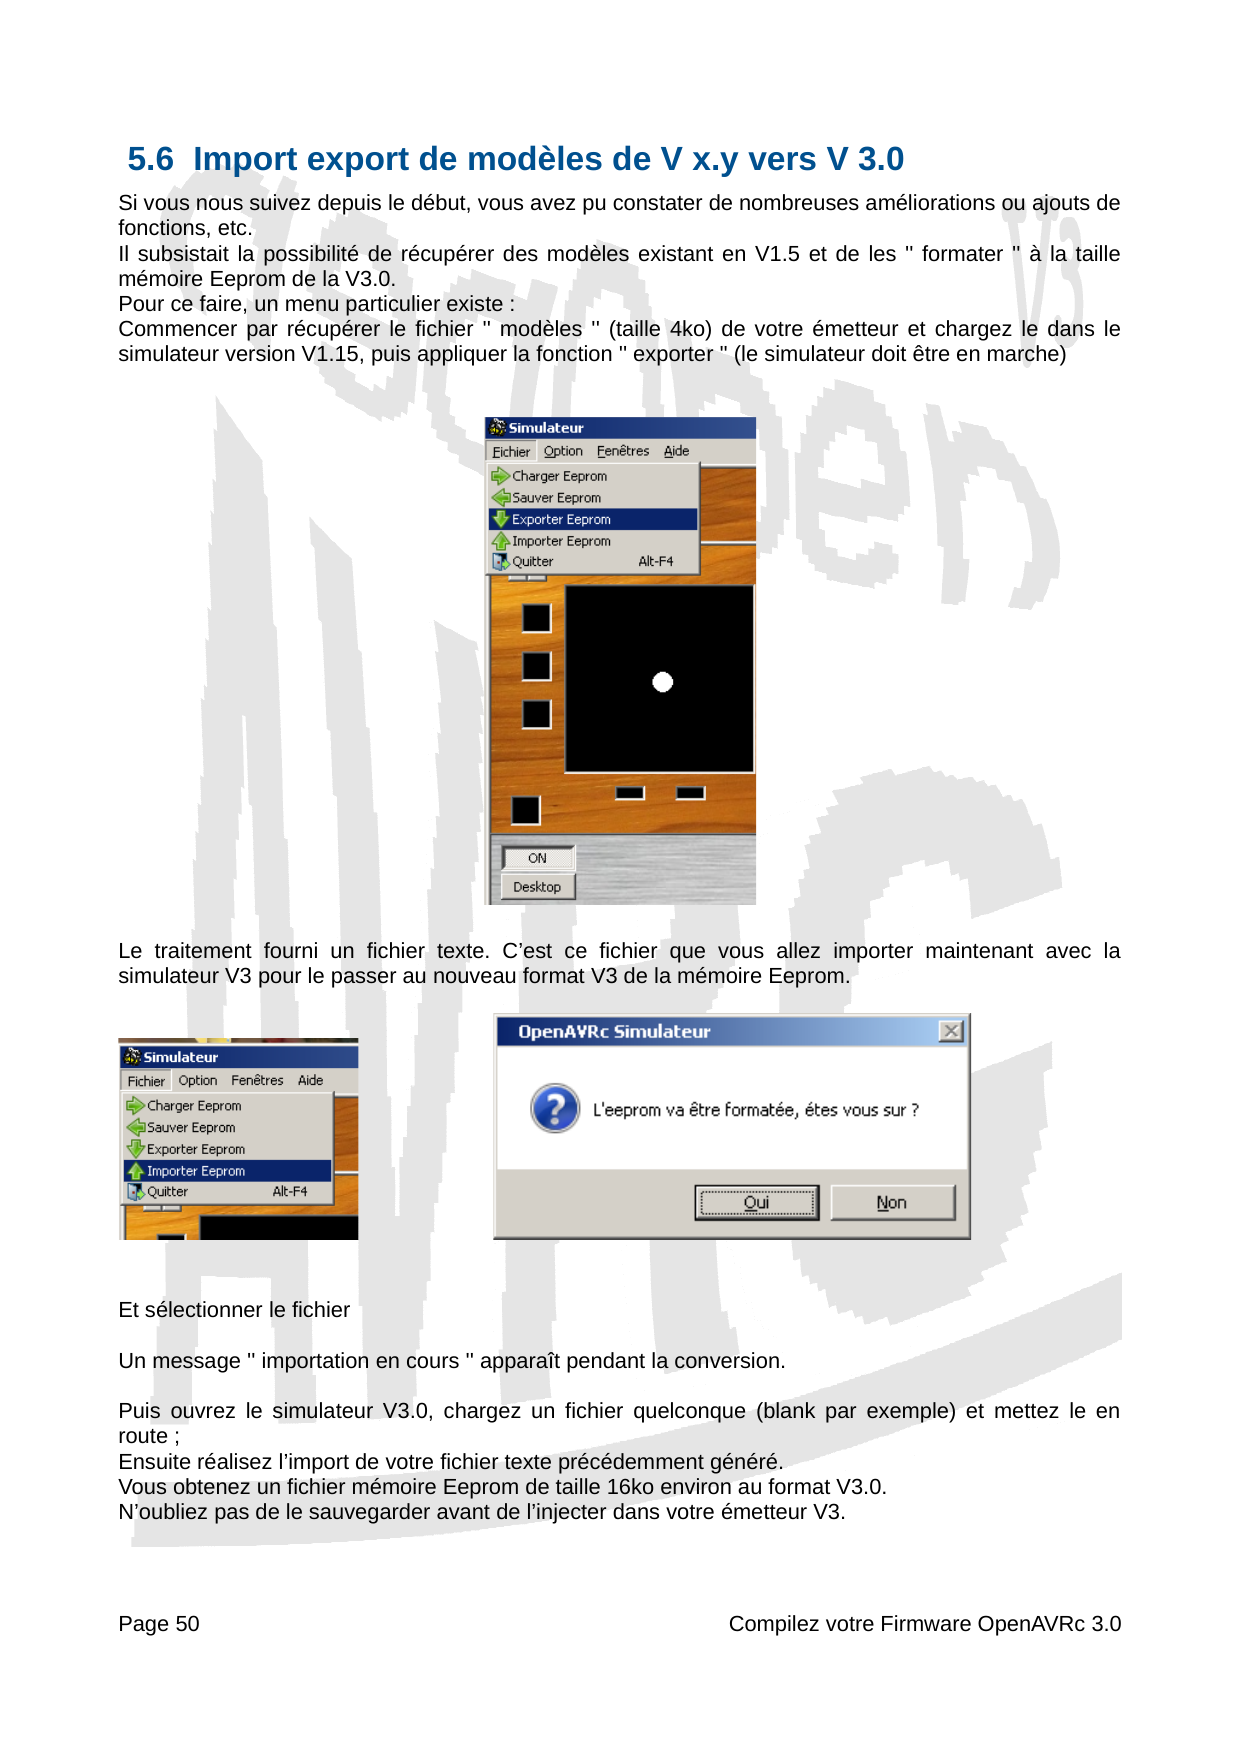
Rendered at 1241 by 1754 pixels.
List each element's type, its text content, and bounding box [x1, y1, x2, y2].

picture [493, 1013, 972, 1240]
text Ensuite réalisez l’import de votre fichier texte précédemment généré. [118, 1449, 1122, 1474]
text Commencer par récupérer le fichier '' modèles '' (taille 4ko) de votre émetteur et chargez le dans le simulateur version V1.15, puis appliquer la fonction '' exporter '' (le simulateur doit être en marche) [118, 316, 1122, 367]
text Puis ouvrez le simulateur V3.0, chargez un fichier quelconque (blank par exemple) et mettez le en route ; [118, 1398, 1122, 1449]
text Un message '' importation en cours '' apparaît pendant la conversion. [118, 1348, 1122, 1373]
text Pour ce faire, un menu particulier existe : [118, 291, 1122, 316]
text Si vous nous suivez depuis le début, vous avez pu constater de nombreuses améliorations ou ajouts de fonctions, etc. [118, 190, 1122, 241]
text Vous obtenez un fichier mémoire Eeprom de taille 16ko environ au format V3.0. [118, 1474, 1122, 1499]
text N’oubliez pas de le sauvegarder avant de l’injecter dans votre émetteur V3. [118, 1499, 1122, 1524]
text Le traitement fourni un fichier texte. C’est ce fichier que vous allez importer maintenant avec la simulateur V3 pour le passer au nouveau format V3 de la mémoire Eeprom. [118, 938, 1122, 988]
subtitle Import export de modèles de V x.y vers V 3.0 [118, 139, 1122, 178]
text Et sélectionner le fichier [118, 1297, 1122, 1323]
text Il subsistait la possibilité de récupérer des modèles existant en V1.5 et de les '' formater '' à la taille mémoire Eeprom de la V3.0. [118, 241, 1122, 291]
